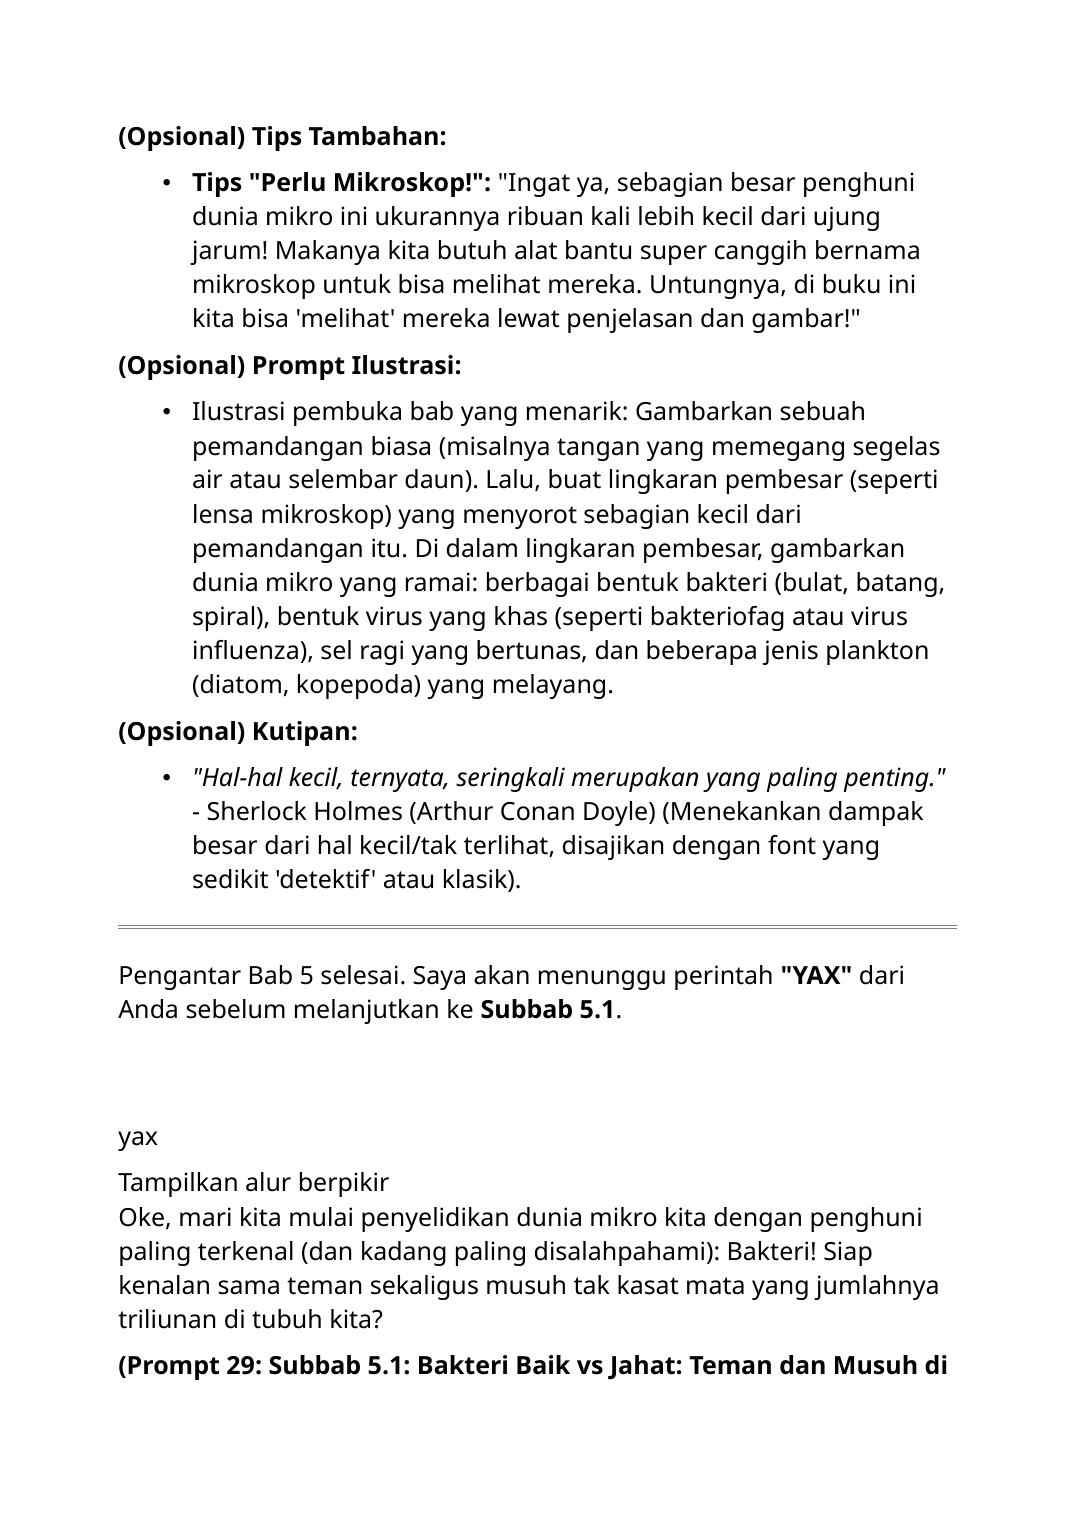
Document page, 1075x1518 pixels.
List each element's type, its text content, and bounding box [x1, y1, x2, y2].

list "Hal-hal kecil, ternyata, seringkali merupakan yang paling penting." - Sherlock Holmes (Arthur Conan Doyle) (Menekankan dampak besar dari hal kecil/tak terlihat, disajikan dengan font yang sedikit 'detektif' atau klasik). [162, 760, 957, 896]
list Tips "Perlu Mikroskop!": "Ingat ya, sebagian besar penghuni dunia mikro ini ukurannya ribuan kali lebih kecil dari ujung jarum! Makanya kita butuh alat bantu super canggih bernama mikroskop untuk bisa melihat mereka. Untungnya, di buku ini kita bisa 'melihat' mereka lewat penjelasan dan gambar!" [162, 165, 957, 335]
text yax [118, 1118, 957, 1153]
text (Opsional) Kutipan: [118, 713, 957, 747]
text (Opsional) Prompt Ilustrasi: [118, 347, 957, 382]
list Ilustrasi pembuka bab yang menarik: Gambarkan sebuah pemandangan biasa (misalnya tangan yang memegang segelas air atau selembar daun). Lalu, buat lingkaran pembesar (seperti lensa mikroskop) yang menyorot sebagian kecil dari pemandangan itu. Di dalam lingkaran pembesar, gambarkan dunia mikro yang ramai: berbagai bentuk bakteri (bulat, batang, spiral), bentuk virus yang khas (seperti bakteriofag atau virus influenza), sel ragi yang bertunas, dan beberapa jenis plankton (diatom, kopepoda) yang melayang. [162, 394, 957, 701]
text (Prompt 29: Subbab 5.1: Bakteri Baik vs Jahat: Teman dan Musuh di [118, 1348, 957, 1382]
text Oke, mari kita mulai penyelidikan dunia mikro kita dengan penghuni paling terkenal (dan kadang paling disalahpahami): Bakteri! Siap kenalan sama teman sekaligus musuh tak kasat mata yang jumlahnya triliunan di tubuh kita? [118, 1199, 957, 1335]
text Pengantar Bab 5 selesai. Saya akan menunggu perintah "YAX" dari Anda sebelum melanjutkan ke Subbab 5.1. [118, 957, 957, 1025]
text Tampilkan alur berpikir [118, 1165, 957, 1199]
text (Opsional) Tips Tambahan: [118, 118, 957, 152]
